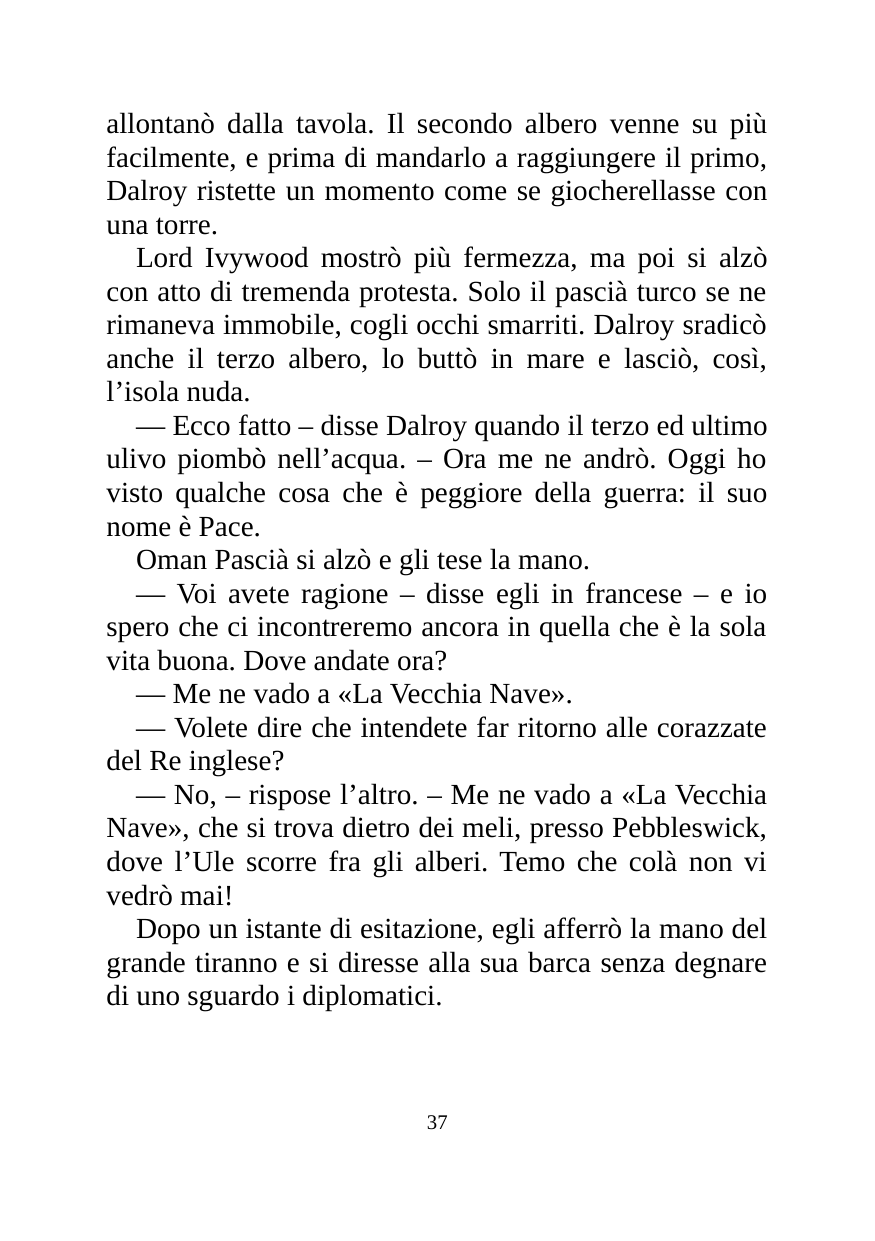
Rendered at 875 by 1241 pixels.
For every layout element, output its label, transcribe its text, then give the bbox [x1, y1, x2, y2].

text allontanò dalla tavola. Il secondo albero venne su più facilmente, e prima di mandarlo a raggiungere il primo, Dalroy ristette un momento come se giocherellasse con una torre. [106, 106, 768, 240]
text Lord Ivywood mostrò più fermezza, ma poi si alzò con atto di tremenda protesta. Solo il pascià turco se ne rimaneva immobile, cogli occhi smarriti. Dalroy sradicò anche il terzo albero, lo buttò in mare e lasciò, così, l’isola nuda. [106, 240, 768, 408]
text — Voi avete ragione – disse egli in francese – e io spero che ci incontreremo ancora in quella che è la sola vita buona. Dove andate ora? [106, 576, 768, 676]
text — Volete dire che intendete far ritorno alle corazzate del Re inglese? [106, 710, 768, 777]
text — Ecco fatto – disse Dalroy quando il terzo ed ultimo ulivo piombò nell’acqua. – Ora me ne andrò. Oggi ho visto qualche cosa che è peggiore della guerra: il suo nome è Pace. [106, 408, 768, 542]
text Oman Pascià si alzò e gli tese la mano. [106, 542, 768, 576]
text — Me ne vado a «La Vecchia Nave». [106, 676, 768, 710]
text — No, – rispose l’altro. – Me ne vado a «La Vecchia Nave», che si trova dietro dei meli, presso Pebbleswick, dove l’Ule scorre fra gli alberi. Temo che colà non vi vedrò mai! [106, 777, 768, 911]
text Dopo un istante di esitazione, egli afferrò la mano del grande tiranno e si diresse alla sua barca senza degnare di uno sguardo i diplomatici. [106, 911, 768, 1012]
